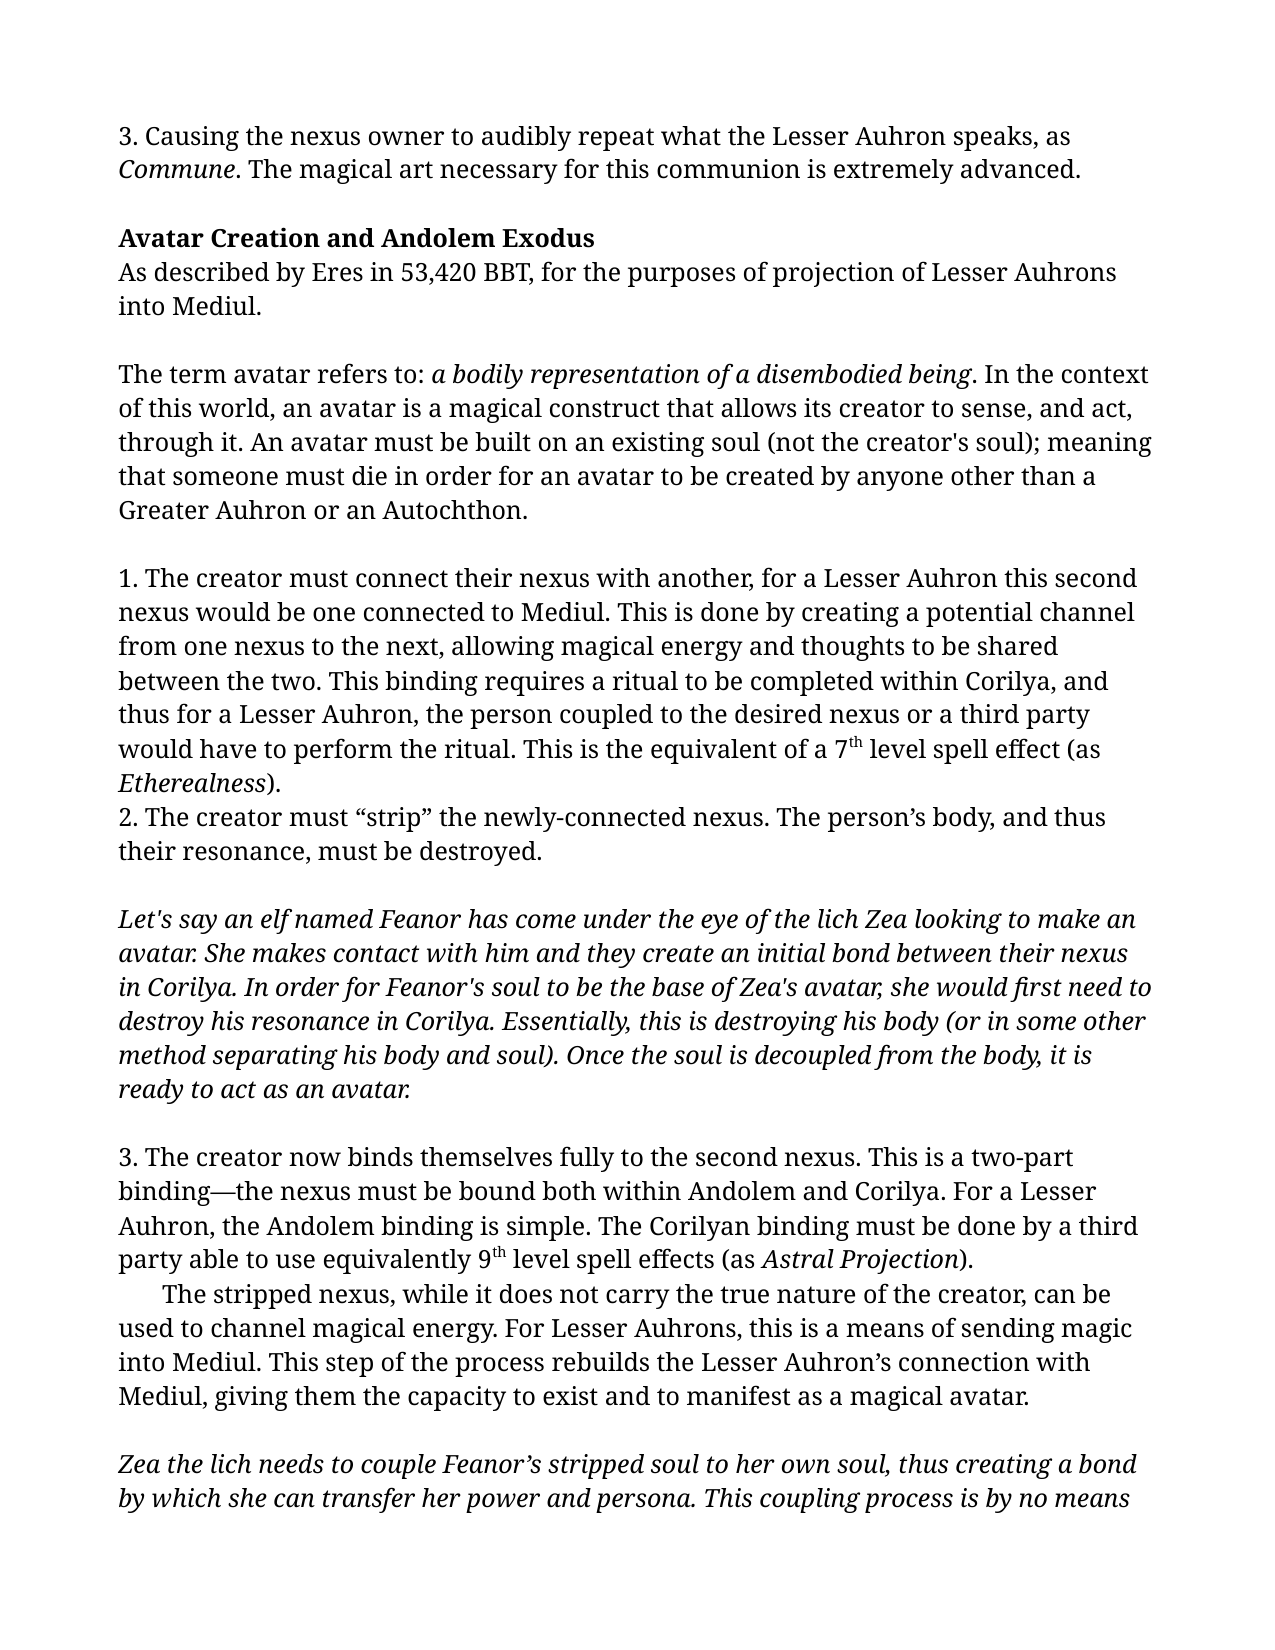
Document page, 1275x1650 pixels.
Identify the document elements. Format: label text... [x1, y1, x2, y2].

text Let's say an elf named Feanor has come under the eye of the lich Zea looking to make an avatar. She makes contact with him and they create an initial bond between their nexus in Corilya. In order for Feanor's soul to be the base of Zea's avatar, she would first need to destroy his resonance in Corilya. Essentially, this is destroying his body (or in some other method separating his body and soul). Once the soul is decoupled from the body, it is ready to act as an avatar. [118, 902, 1157, 1106]
text 2. The creator must “strip” the newly-connected nexus. The person’s body, and thus their resonance, must be destroyed. [118, 799, 1157, 867]
text Avatar Creation and Andolem Exodus [118, 220, 1157, 254]
text The stripped nexus, while it does not carry the true nature of the creator, can be used to channel magical energy. For Lesser Auhrons, this is a means of sending magic into Mediul. This step of the process rebuilds the Lesser Auhron’s connection with Mediul, giving them the capacity to exist and to manifest as a magical avatar. [118, 1276, 1157, 1412]
text 3. Causing the nexus owner to audibly repeat what the Lesser Auhron speaks, as Commune. The magical art necessary for this communion is extremely advanced. [118, 118, 1157, 186]
text The term avatar refers to: a bodily representation of a disembodied being. In the context of this world, an avatar is a magical construct that allows its creator to sense, and act, through it. An avatar must be built on an existing soul (not the creator's soul); meaning that someone must die in order for an avatar to be created by anyone other than a Greater Auhron or an Autochthon. [118, 357, 1157, 527]
text 1. The creator must connect their nexus with another, for a Lesser Auhron this second nexus would be one connected to Mediul. This is done by creating a potential channel from one nexus to the next, allowing magical energy and thoughts to be shared between the two. This binding requires a ritual to be completed within Corilya, and thus for a Lesser Auhron, the person coupled to the desired nexus or a third party would have to perform the ritual. This is the equivalent of a 7th level spell effect (as Etherealness). [118, 561, 1157, 799]
text Zea the lich needs to couple Feanor’s stripped soul to her own soul, thus creating a bond by which she can transfer her power and persona. This coupling process is by no means [118, 1447, 1157, 1515]
text As described by Eres in 53,420 BBT, for the purposes of projection of Lesser Auhrons into Mediul. [118, 254, 1157, 322]
text 3. The creator now binds themselves fully to the second nexus. This is a two-part binding—the nexus must be bound both within Andolem and Corilya. For a Lesser Auhron, the Andolem binding is simple. The Corilyan binding must be done by a third party able to use equivalently 9th level spell effects (as Astral Projection). [118, 1140, 1157, 1276]
